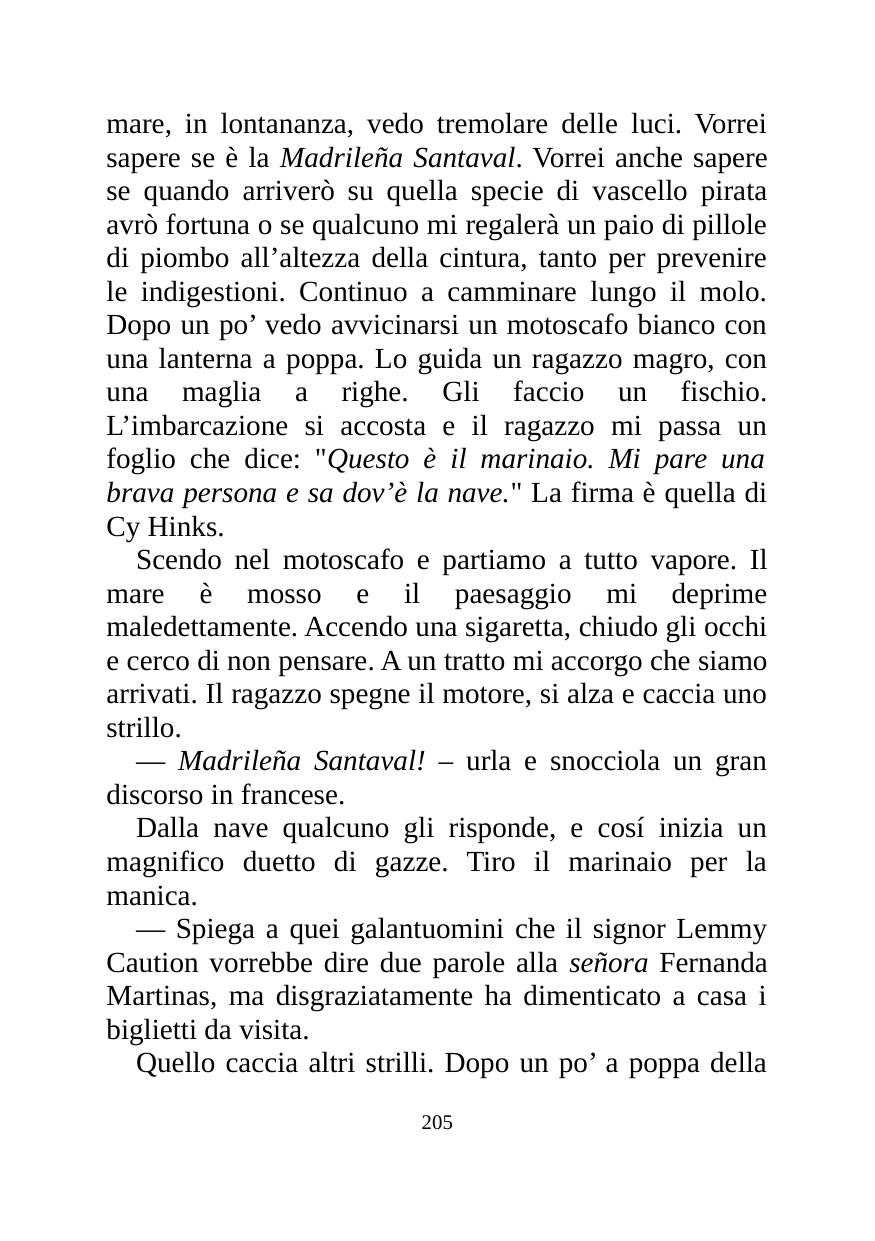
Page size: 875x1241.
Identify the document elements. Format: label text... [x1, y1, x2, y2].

text Scendo nel motoscafo e partiamo a tutto vapore. Il mare è mosso e il paesaggio mi deprime maledettamente. Accendo una sigaretta, chiudo gli occhi e cerco di non pensare. A un tratto mi accorgo che siamo arrivati. Il ragazzo spegne il motore, si alza e caccia uno strillo. [106, 542, 768, 743]
text — Madrileña Santaval! – urla e snocciola un gran discorso in francese. [106, 743, 768, 811]
text Dalla nave qualcuno gli risponde, e cosí inizia un magnifico duetto di gazze. Tiro il marinaio per la manica. [106, 811, 768, 911]
text Quello caccia altri strilli. Dopo un po’ a poppa della [106, 1045, 768, 1079]
text — Spiega a quei galantuomini che il signor Lemmy Caution vorrebbe dire due parole alla señora Fernanda Martinas, ma disgraziatamente ha dimenticato a casa i biglietti da visita. [106, 911, 768, 1045]
text mare, in lontananza, vedo tremolare delle luci. Vorrei sapere se è la Madrileña Santaval. Vorrei anche sapere se quando arriverò su quella specie di vascello pirata avrò fortuna o se qualcuno mi regalerà un paio di pillole di piombo all’altezza della cintura, tanto per prevenire le indigestioni. Continuo a camminare lungo il molo. Dopo un po’ vedo avvicinarsi un motoscafo bianco con una lanterna a poppa. Lo guida un ragazzo magro, con una maglia a righe. Gli faccio un fischio. L’imbarcazione si accosta e il ragazzo mi passa un foglio che dice: "Questo è il marinaio. Mi pare una brava persona e sa dov’è la nave." La firma è quella di Cy Hinks. [106, 106, 768, 542]
